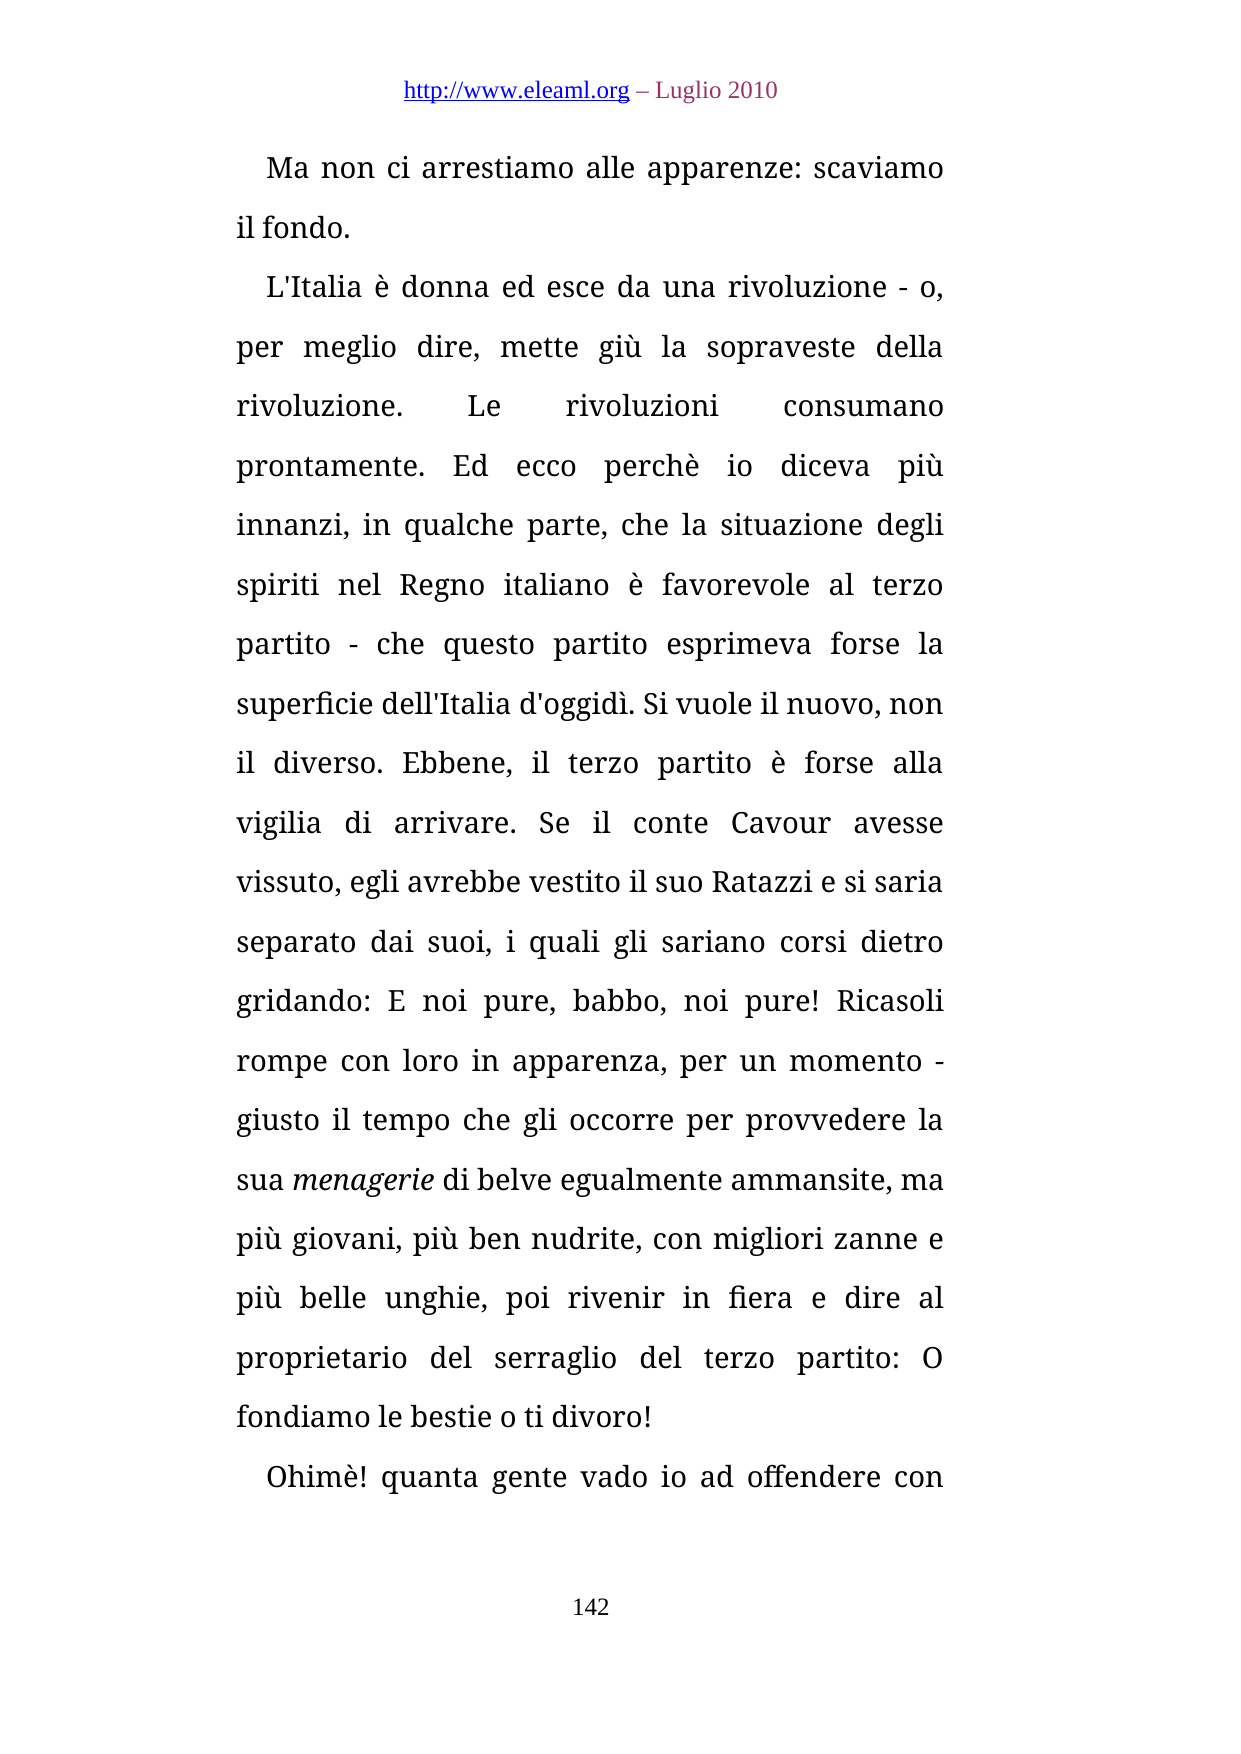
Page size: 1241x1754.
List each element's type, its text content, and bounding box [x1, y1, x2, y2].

text Ma non ci arrestiamo alle apparenze: scaviamo il fondo. [236, 148, 945, 247]
text L'Italia è donna ed esce da una rivoluzione - o, per meglio dire, mette giù la sopraveste della rivoluzione. Le rivoluzioni consumano prontamente. Ed ecco perchè io diceva più innanzi, in qualche parte, che la situazione degli spiriti nel Regno italiano è favorevole al terzo partito - che questo partito esprimeva forse la superficie dell'Italia d'oggidì. Si vuole il nuovo, non il diverso. Ebbene, il terzo partito è forse alla vigilia di arrivare. Se il conte Cavour avesse vissuto, egli avrebbe vestito il suo Ratazzi e si saria separato dai suoi, i quali gli sariano corsi dietro gridando: E noi pure, babbo, noi pure! Ricasoli rompe con loro in apparenza, per un momento - giusto il tempo che gli occorre per provvedere la sua menagerie di belve egualmente ammansite, ma più giovani, più ben nudrite, con migliori zanne e più belle unghie, poi rivenir in fiera e dire al proprietario del serraglio del terzo partito: O fondiamo le bestie o ti divoro! [236, 267, 945, 1436]
text Ohimè! quanta gente vado io ad offendere con [236, 1456, 945, 1496]
